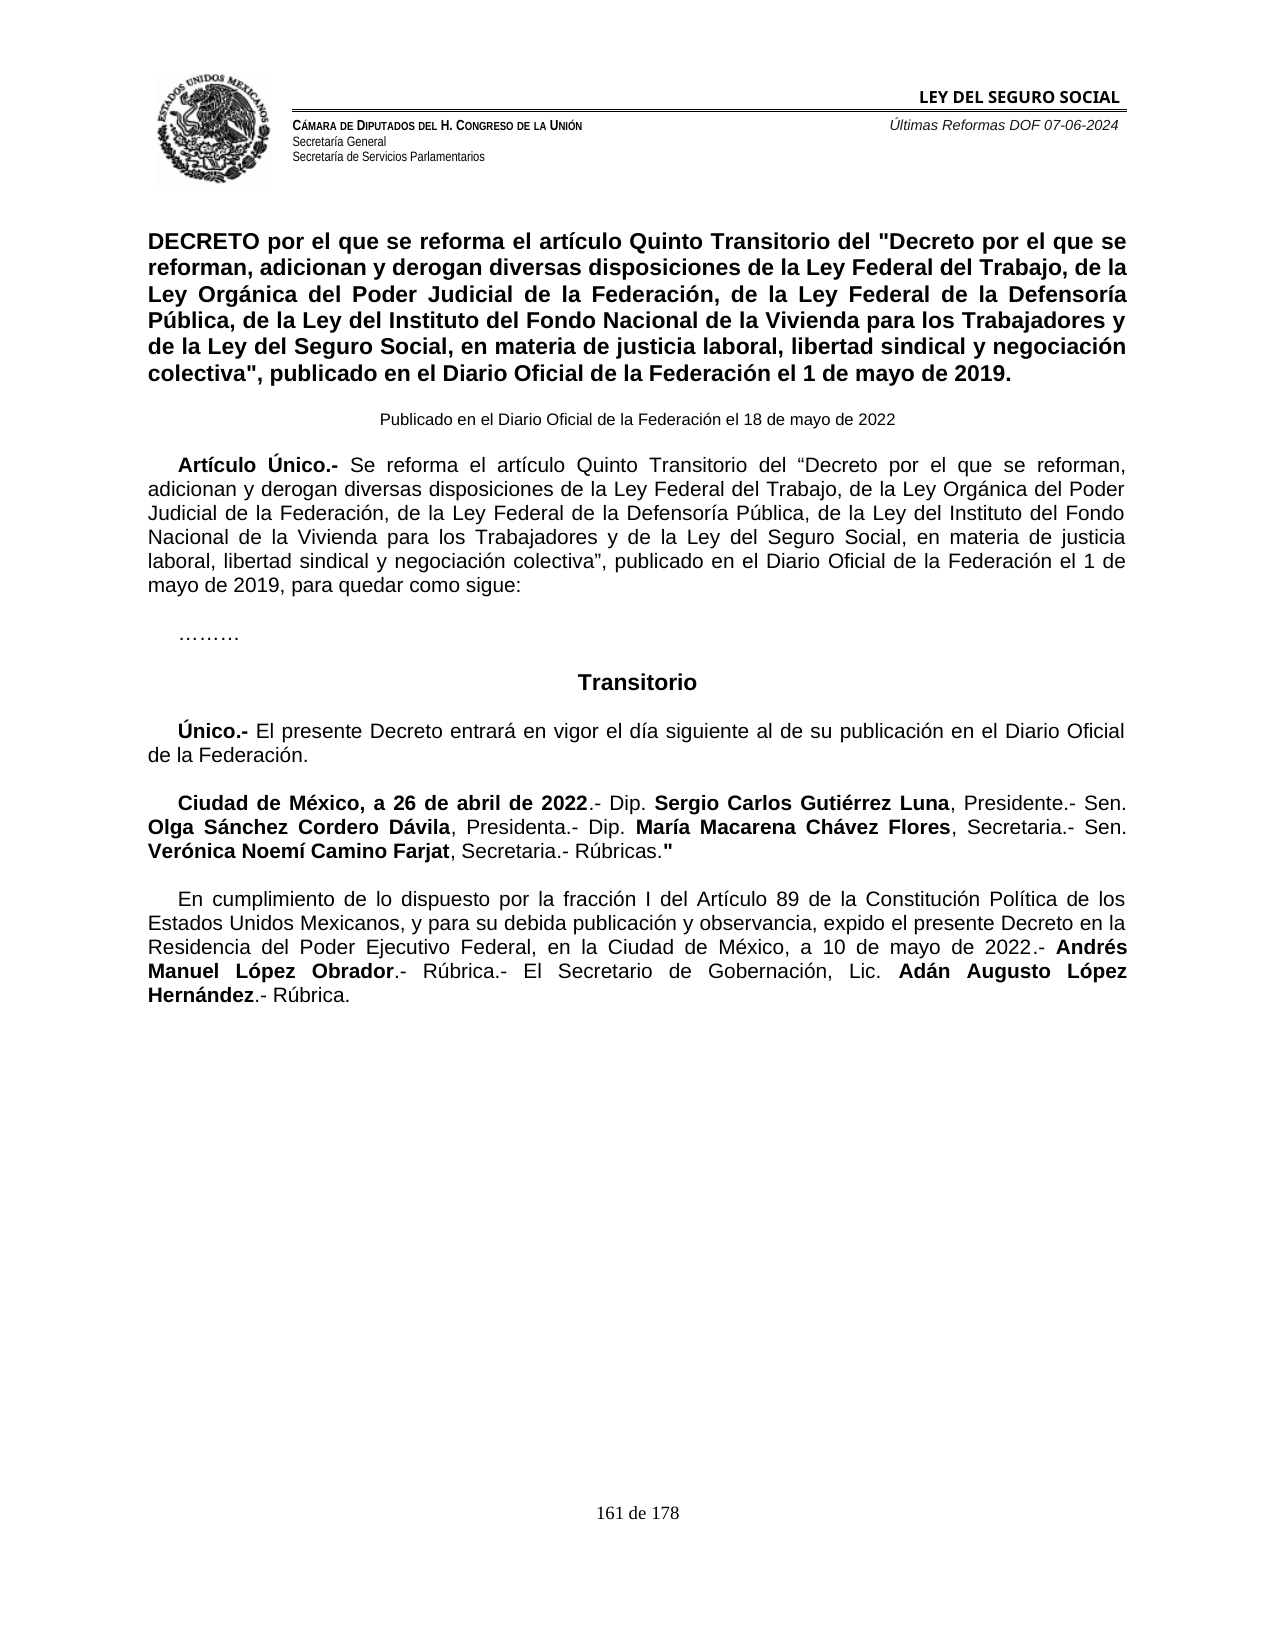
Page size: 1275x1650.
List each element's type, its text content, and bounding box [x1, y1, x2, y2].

text ……… [148, 621, 1127, 645]
text Ciudad de México, a 26 de abril de 2022.- Dip. Sergio Carlos Gutiérrez Luna, Presidente.- Sen. Olga Sánchez Cordero Dávila, Presidenta.- Dip. María Macarena Chávez Flores, Secretaria.- Sen. Verónica Noemí Camino Farjat, Secretaria.- Rúbricas." [148, 791, 1127, 863]
text Artículo Único.- Se reforma el artículo Quinto Transitorio del “Decreto por el que se reforman, adicionan y derogan diversas disposiciones de la Ley Federal del Trabajo, de la Ley Orgánica del Poder Judicial de la Federación, de la Ley Federal de la Defensoría Pública, de la Ley del Instituto del Fondo Nacional de la Vivienda para los Trabajadores y de la Ley del Seguro Social, en materia de justicia laboral, libertad sindical y negociación colectiva”, publicado en el Diario Oficial de la Federación el 1 de mayo de 2019, para quedar como sigue: [148, 453, 1127, 597]
text En cumplimiento de lo dispuesto por la fracción I del Artículo 89 de la Constitución Política de los Estados Unidos Mexicanos, y para su debida publicación y observancia, expido el presente Decreto en la Residencia del Poder Ejecutivo Federal, en la Ciudad de México, a 10 de mayo de 2022.- Andrés Manuel López Obrador.- Rúbrica.- El Secretario de Gobernación, Lic. Adán Augusto López Hernández.- Rúbrica. [148, 887, 1127, 1007]
text Único.- El presente Decreto entrará en vigor el día siguiente al de su publicación en el Diario Oficial de la Federación. [148, 719, 1127, 767]
text Transitorio [148, 669, 1127, 695]
text Publicado en el Diario Oficial de la Federación el 18 de mayo de 2022 [148, 410, 1127, 429]
text DECRETO por el que se reforma el artículo Quinto Transitorio del "Decreto por el que se reforman, adicionan y derogan diversas disposiciones de la Ley Federal del Trabajo, de la Ley Orgánica del Poder Judicial de la Federación, de la Ley Federal de la Defensoría Pública, de la Ley del Instituto del Fondo Nacional de la Vivienda para los Trabajadores y de la Ley del Seguro Social, en materia de justicia laboral, libertad sindical y negociación colectiva", publicado en el Diario Oficial de la Federación el 1 de mayo de 2019. [148, 228, 1127, 386]
